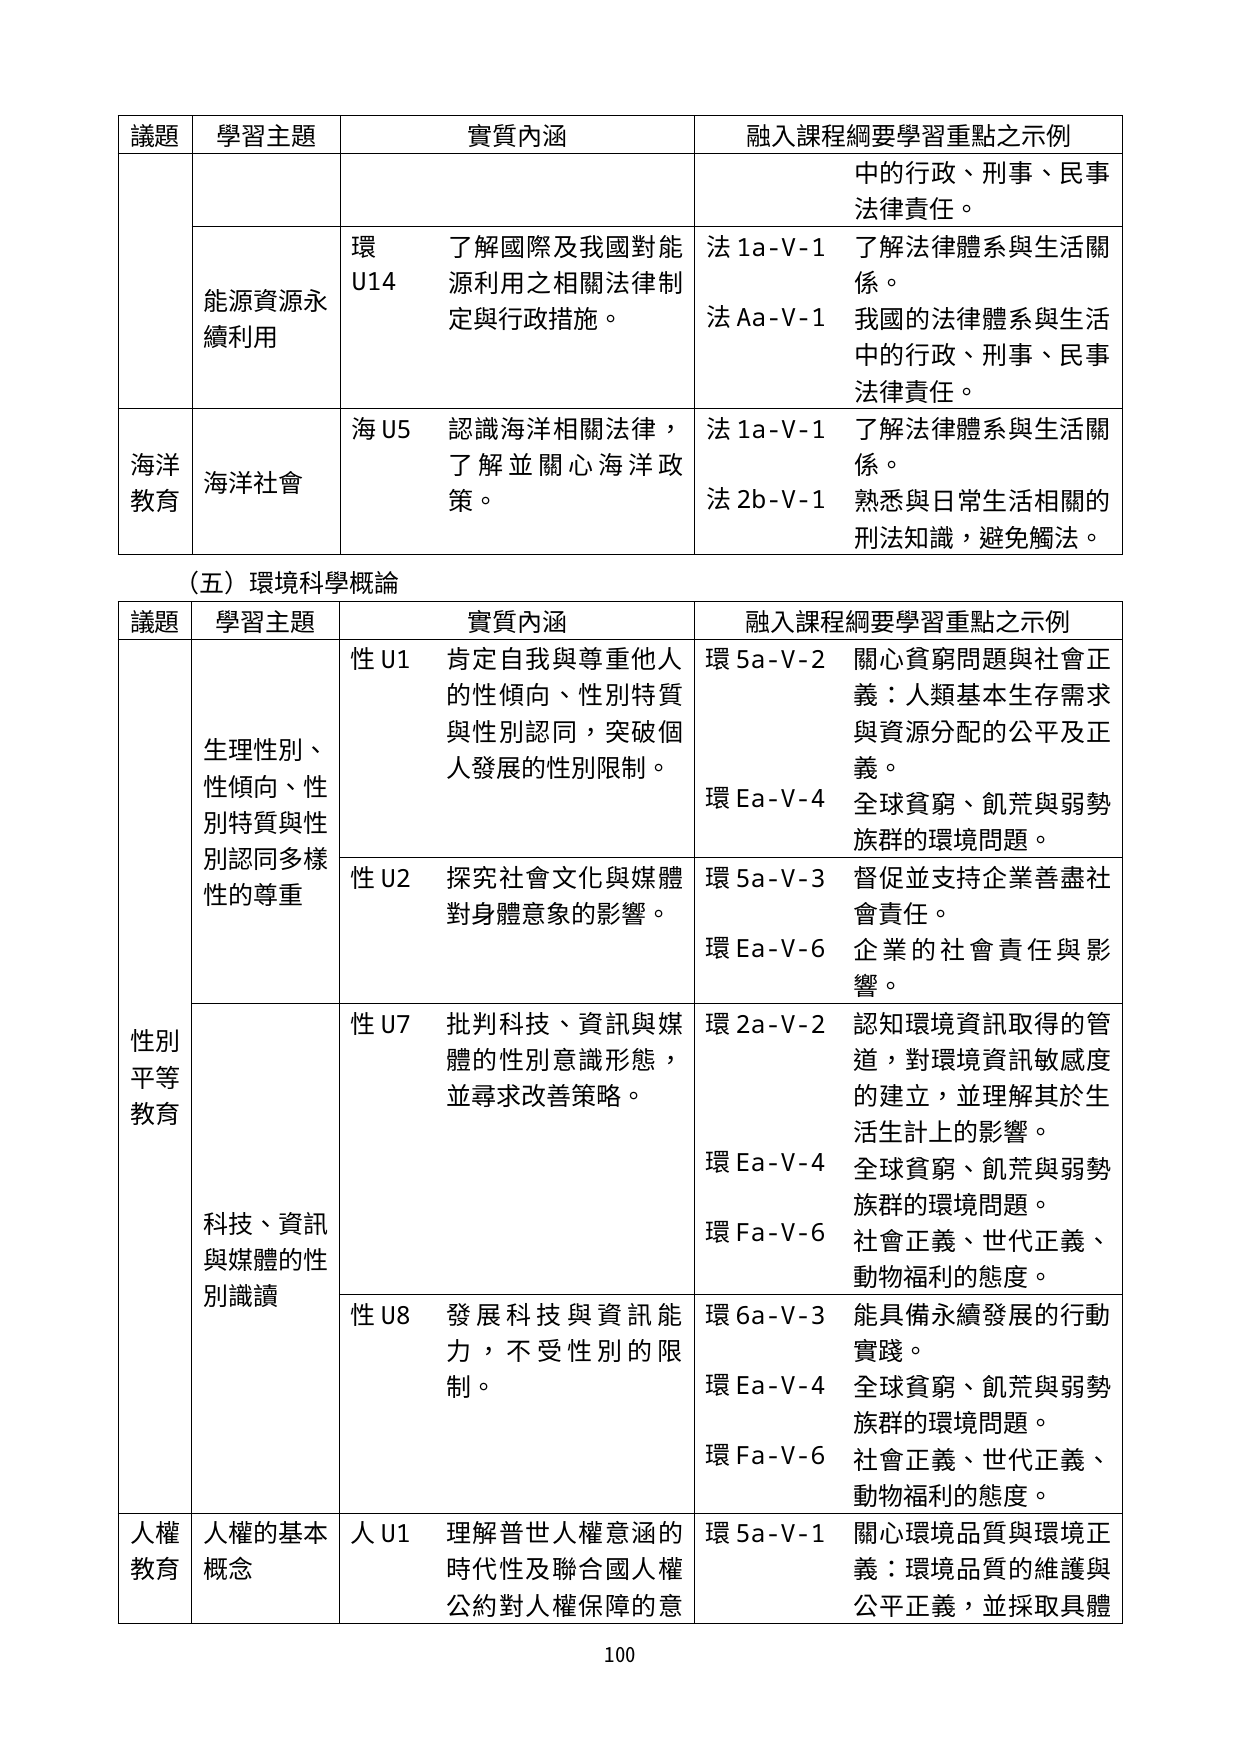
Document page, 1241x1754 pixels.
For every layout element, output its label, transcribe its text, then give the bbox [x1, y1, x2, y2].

table_cell 能源資源永續利用 [193, 227, 340, 408]
table_header 學習主題 [192, 602, 339, 638]
table_cell 人權的基本概念 [192, 1514, 339, 1622]
table_cell 關心貧窮問題與社會正義：人類基本生存需求與資源分配的公平及正義。 全球貧窮、飢荒與弱勢族群的環境問題。 [842, 640, 1122, 857]
table_cell 人權教育 [119, 1514, 191, 1622]
table_cell 了解法律體系與生活關係。 熟悉與日常生活相關的刑法知識，避免觸法。 [843, 409, 1122, 554]
text （五）環境科學概論 [115, 555, 1122, 601]
table_cell 肯定自我與尊重他人的性傾向、性別特質與性別認同，突破個人發展的性別限制。 [435, 640, 694, 857]
table_cell 理解普世人權意涵的時代性及聯合國人權公約對人權保障的意 [435, 1514, 694, 1622]
table_cell 了解法律體系與生活關係。 我國的法律體系與生活中的行政、刑事、民事法律責任。 [843, 227, 1122, 408]
table_header 議題 [119, 602, 191, 638]
table_cell 批判科技、資訊與媒體的性別意識形態，並尋求改善策略。 [435, 1004, 694, 1294]
table_cell 發展科技與資訊能力，不受性別的限制。 [435, 1295, 694, 1513]
table_cell 認知環境資訊取得的管道，對環境資訊敏感度的建立，並理解其於生活生計上的影響。 全球貧窮、飢荒與弱勢族群的環境問題。 社會正義、世代正義、動物福利的態度。 [842, 1004, 1122, 1294]
table_cell 環5a-V-1 [695, 1514, 842, 1622]
table_cell 督促並支持企業善盡社會責任。 企業的社會責任與影響。 [842, 858, 1122, 1003]
table_cell 環5a-V-2 環Ea-V-4 [695, 640, 842, 857]
table_cell 性U8 [340, 1295, 435, 1513]
table_cell [437, 154, 694, 226]
table_cell 海U5 [341, 409, 437, 554]
table_cell 性U7 [340, 1004, 435, 1294]
table_cell 中的行政、刑事、民事法律責任。 [843, 154, 1122, 226]
table_cell 性別平等教育 [119, 640, 191, 1513]
table_header 實質內涵 [341, 116, 694, 152]
table_cell 認識海洋相關法律，了解並關心海洋政策。 [437, 409, 694, 554]
table_cell 法1a-V-1 法Aa-V-1 [695, 227, 843, 408]
table_cell 環5a-V-3 環Ea-V-6 [695, 858, 842, 1003]
table_cell 海洋教育 [119, 409, 192, 554]
table_header 實質內涵 [340, 602, 694, 638]
table_cell 環2a-V-2 環Ea-V-4 環Fa-V-6 [695, 1004, 842, 1294]
table_cell 關心環境品質與環境正義：環境品質的維護與公平正義，並採取具體 [842, 1514, 1122, 1622]
table_cell [695, 154, 843, 226]
table_cell 性U1 [340, 640, 435, 857]
table_cell 人U1 [340, 1514, 435, 1622]
table_header 議題 [119, 116, 192, 152]
table_cell 環U14 [341, 227, 437, 408]
table_cell [193, 154, 340, 226]
table_cell [119, 154, 192, 408]
table_cell 法1a-V-1 法2b-V-1 [695, 409, 843, 554]
table_cell 海洋社會 [193, 409, 340, 554]
table_cell 環6a-V-3 環Ea-V-4 環Fa-V-6 [695, 1295, 842, 1513]
table_cell 能具備永續發展的行動實踐。 全球貧窮、飢荒與弱勢族群的環境問題。 社會正義、世代正義、動物福利的態度。 [842, 1295, 1122, 1513]
table_header 學習主題 [193, 116, 340, 152]
table_header 融入課程綱要學習重點之示例 [695, 116, 1122, 152]
table_cell [341, 154, 437, 226]
table_cell 探究社會文化與媒體對身體意象的影響。 [435, 858, 694, 1003]
table_cell 科技、資訊與媒體的性別識讀 [192, 1004, 339, 1513]
table_cell 性U2 [340, 858, 435, 1003]
table_cell 生理性別、性傾向、性別特質與性別認同多樣性的尊重 [192, 640, 339, 1003]
table_header 融入課程綱要學習重點之示例 [695, 602, 1122, 638]
table_cell 了解國際及我國對能源利用之相關法律制定與行政措施。 [437, 227, 694, 408]
